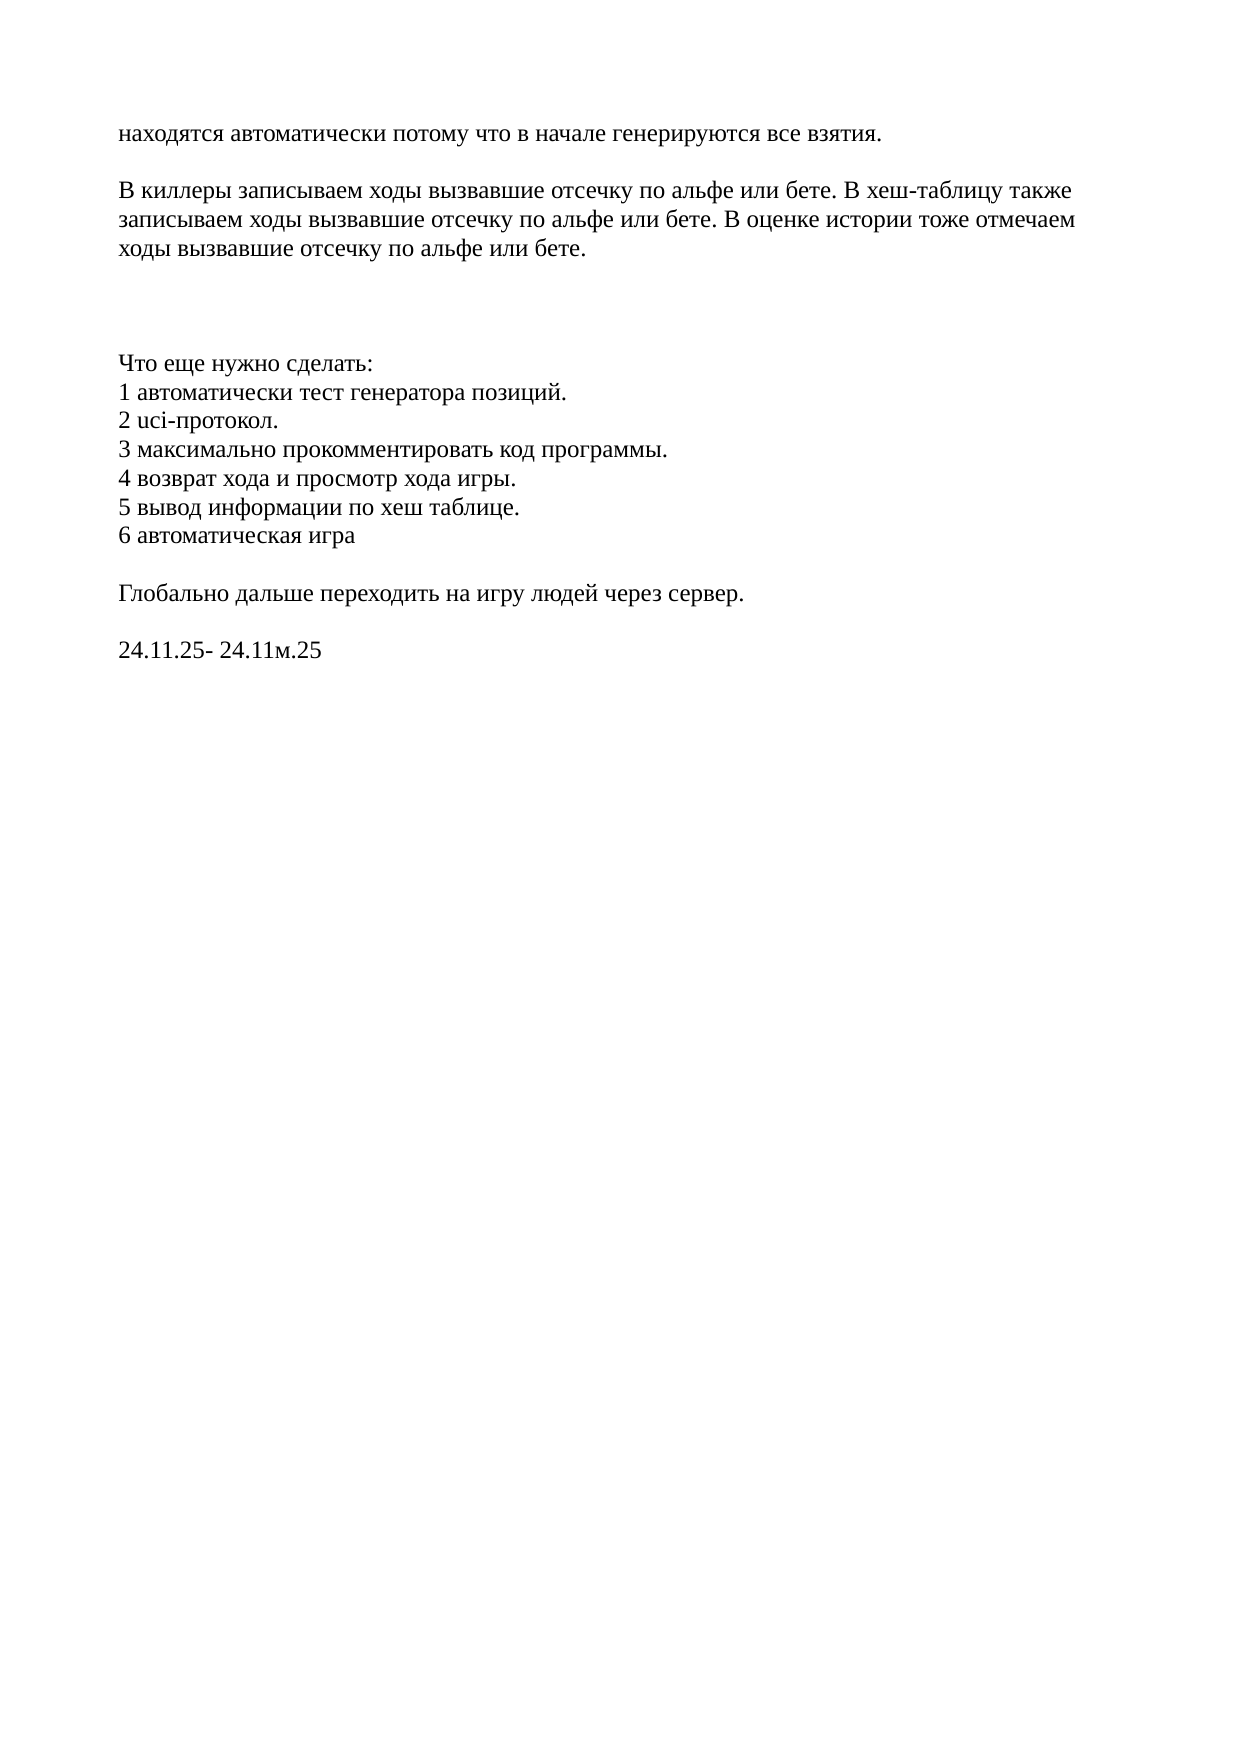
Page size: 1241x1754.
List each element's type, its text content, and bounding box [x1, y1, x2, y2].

text 3 максимально прокомментировать код программы. [118, 434, 1122, 463]
text 2 uci-протокол. [118, 406, 1122, 434]
text Глобально дальше переходить на игру людей через сервер. [118, 578, 1122, 607]
text 1 автоматически тест генератора позиций. [118, 377, 1122, 406]
text 24.11.25- 24.11м.25 [118, 636, 1122, 664]
text В киллеры записываем ходы вызвавшие отсечку по альфе или бете. В хеш-таблицу также записываем ходы вызвавшие отсечку по альфе или бете. В оценке истории тоже отмечаем ходы вызвавшие отсечку по альфе или бете. [118, 176, 1122, 262]
text 4 возврат хода и просмотр хода игры. [118, 463, 1122, 492]
text 5 вывод информации по хеш таблице. [118, 492, 1122, 521]
text находятся автоматически потому что в начале генерируются все взятия. [118, 118, 1122, 147]
text Что еще нужно сделать: [118, 348, 1122, 377]
text 6 автоматическая игра [118, 521, 1122, 549]
